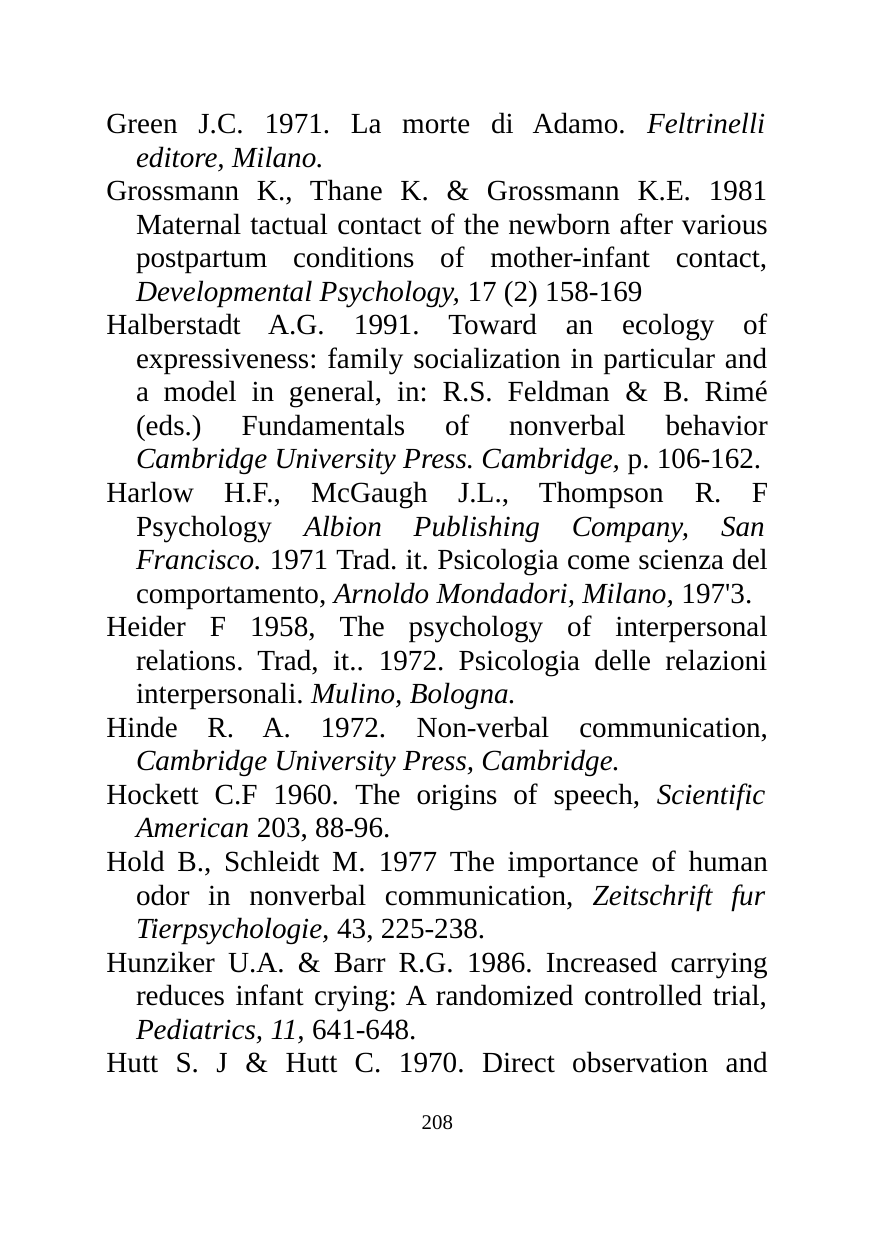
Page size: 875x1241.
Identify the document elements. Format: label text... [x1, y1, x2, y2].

text Green J.C. 1971. La morte di Adamo. Feltrinelli editore, Milano. [106, 106, 768, 173]
text Heider F 1958, The psychology of interpersonal relations. Trad, it.. 1972. Psicologia delle relazioni interpersonali. Mulino, Bologna. [106, 609, 768, 710]
text Grossmann K., Thane K. & Grossmann K.E. 1981 Maternal tactual contact of the newborn after various postpartum conditions of mother-infant contact, Developmental Psychology, 17 (2) 158-169 [106, 173, 768, 307]
text Hold B., Schleidt M. 1977 The importance of human odor in nonverbal communication, Zeitschrift fur Tierpsychologie, 43, 225-238. [106, 844, 768, 945]
text Hockett C.F 1960. The origins of speech, Scientific American 203, 88-96. [106, 777, 768, 844]
text Hutt S. J & Hutt C. 1970. Direct observation and [106, 1045, 768, 1079]
text Hunziker U.A. & Barr R.G. 1986. Increased carrying reduces infant crying: A randomized controlled trial, Pediatrics, 11, 641-648. [106, 945, 768, 1045]
text Harlow H.F., McGaugh J.L., Thompson R. F Psychology Albion Publishing Company, San Francisco. 1971 Trad. it. Psicologia come scienza del comportamento, Arnoldo Mondadori, Milano, 197'3. [106, 475, 768, 609]
text Hinde R. A. 1972. Non-verbal communication, Cambridge University Press, Cambridge. [106, 710, 768, 777]
text Halberstadt A.G. 1991. Toward an ecology of expressiveness: family socialization in particular and a model in general, in: R.S. Feldman & B. Rimé (eds.) Fundamentals of nonverbal behavior Cambridge University Press. Cambridge, p. 106-162. [106, 307, 768, 475]
